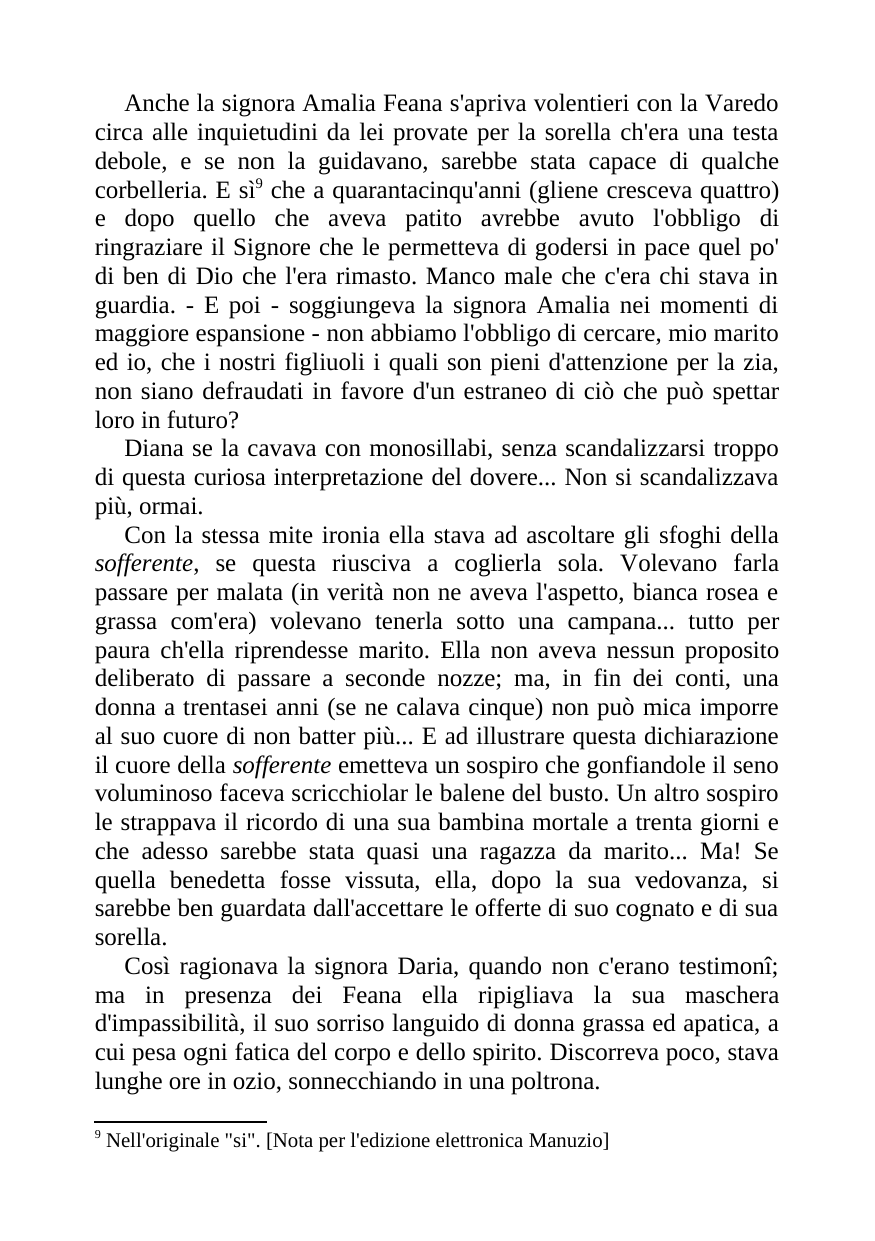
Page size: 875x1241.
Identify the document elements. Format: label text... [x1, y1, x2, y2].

text Nell'originale "si". [Nota per l'edizione elettronica Manuzio] [94, 1128, 779, 1152]
text Diana se la cavava con monosillabi, senza scandalizzarsi troppo di questa curiosa interpretazione del dovere... Non si scandalizzava più, ormai. [94, 433, 779, 520]
text Con la stessa mite ironia ella stava ad ascoltare gli sfoghi della sofferente, se questa riusciva a coglierla sola. Volevano farla passare per malata (in verità non ne aveva l'aspetto, bianca rosea e grassa com'era) volevano tenerla sotto una campana... tutto per paura ch'ella riprendesse marito. Ella non aveva nessun proposito deliberato di passare a seconde nozze; ma, in fin dei conti, una donna a trentasei anni (se ne calava cinque) non può mica imporre al suo cuore di non batter più... E ad illustrare questa dichiarazione il cuore della sofferente emetteva un sospiro che gonfiandole il seno voluminoso faceva scricchiolar le balene del busto. Un altro sospiro le strappava il ricordo di una sua bambina mortale a trenta giorni e che adesso sarebbe stata quasi una ragazza da marito... Ma! Se quella benedetta fosse vissuta, ella, dopo la sua vedovanza, si sarebbe ben guardata dall'accettare le offerte di suo cognato e di sua sorella. [94, 520, 779, 951]
text Anche la signora Amalia Feana s'apriva volentieri con la Varedo circa alle inquietudini da lei provate per la sorella ch'era una testa debole, e se non la guidavano, sarebbe stata capace di qualche corbelleria. E sì che a quarantacinqu'anni (gliene cresceva quattro) e dopo quello che aveva patito avrebbe avuto l'obbligo di ringraziare il Signore che le permetteva di godersi in pace quel po' di ben di Dio che l'era rimasto. Manco male che c'era chi stava in guardia. - E poi - soggiungeva la signora Amalia nei momenti di maggiore espansione - non abbiamo l'obbligo di cercare, mio marito ed io, che i nostri figliuoli i quali son pieni d'attenzione per la zia, non siano defraudati in favore d'un estraneo di ciò che può spettar loro in futuro? [94, 88, 779, 433]
text Così ragionava la signora Daria, quando non c'erano testimonî; ma in presenza dei Feana ella ripigliava la sua maschera d'impassibilità, il suo sorriso languido di donna grassa ed apatica, a cui pesa ogni fatica del corpo e dello spirito. Discorreva poco, stava lunghe ore in ozio, sonnecchiando in una poltrona. [94, 951, 779, 1095]
